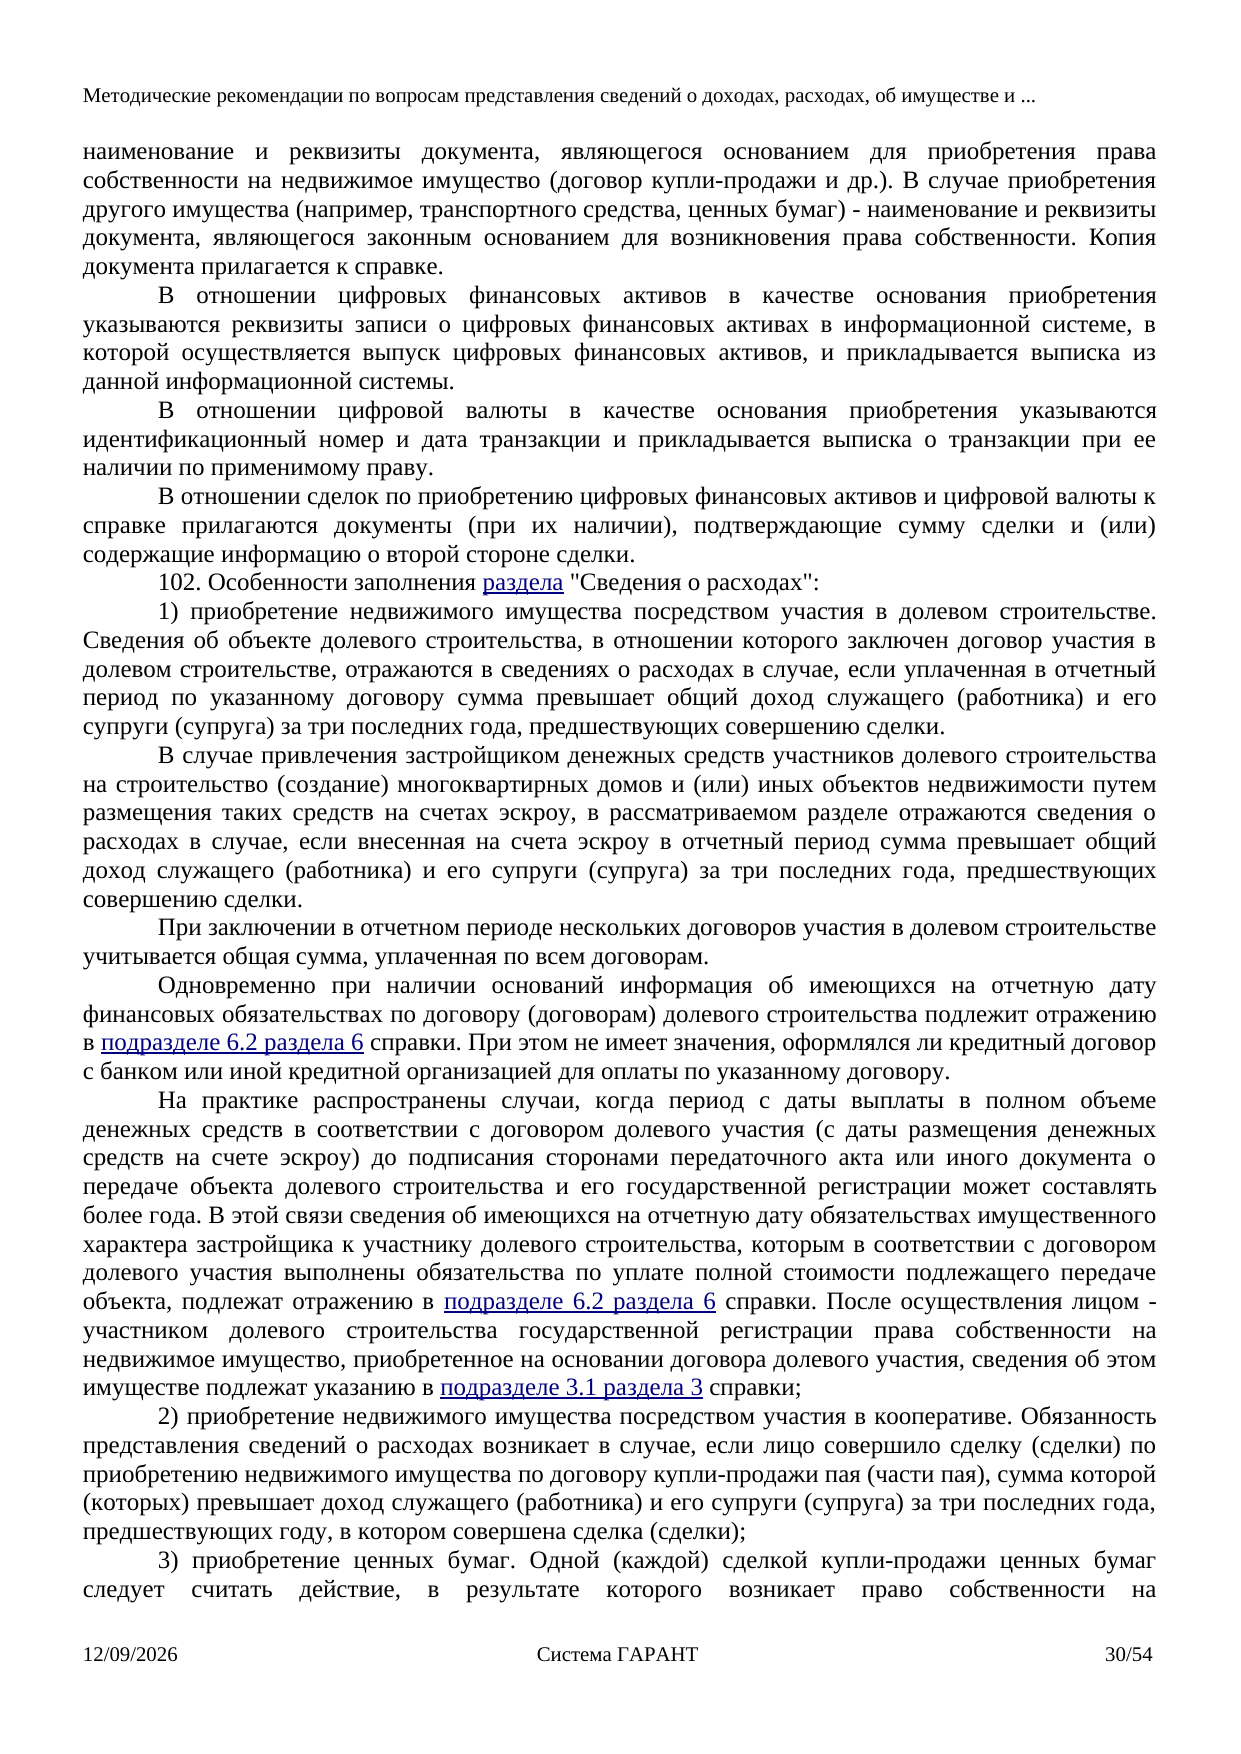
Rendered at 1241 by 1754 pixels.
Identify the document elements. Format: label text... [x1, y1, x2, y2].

text Одновременно при наличии оснований информация об имеющихся на отчетную дату финансовых обязательствах по договору (договорам) долевого строительства подлежит отражению в подразделе 6.2 раздела 6 справки. При этом не имеет значения, оформлялся ли кредитный договор с банком или иной кредитной организацией для оплаты по указанному договору. [83, 970, 1157, 1085]
text В случае привлечения застройщиком денежных средств участников долевого строительства на строительство (создание) многоквартирных домов и (или) иных объектов недвижимости путем размещения таких средств на счетах эскроу, в рассматриваемом разделе отражаются сведения о расходах в случае, если внесенная на счета эскроу в отчетный период сумма превышает общий доход служащего (работника) и его супруги (супруга) за три последних года, предшествующих совершению сделки. [83, 740, 1157, 912]
text 3) приобретение ценных бумаг. Одной (каждой) сделкой купли-продажи ценных бумаг следует считать действие, в результате которого возникает право собственности на [83, 1545, 1157, 1602]
text В отношении цифровой валюты в качестве основания приобретения указываются идентификационный номер и дата транзакции и прикладывается выписка о транзакции при ее наличии по применимому праву. [83, 395, 1157, 481]
text 2) приобретение недвижимого имущества посредством участия в кооперативе. Обязанность представления сведений о расходах возникает в случае, если лицо совершило сделку (сделки) по приобретению недвижимого имущества по договору купли-продажи пая (части пая), сумма которой (которых) превышает доход служащего (работника) и его супруги (супруга) за три последних года, предшествующих году, в котором совершена сделка (сделки); [83, 1401, 1157, 1545]
text В отношении сделок по приобретению цифровых финансовых активов и цифровой валюты к справке прилагаются документы (при их наличии), подтверждающие сумму сделки и (или) содержащие информацию о второй стороне сделки. [83, 481, 1157, 567]
text В отношении цифровых финансовых активов в качестве основания приобретения указываются реквизиты записи о цифровых финансовых активах в информационной системе, в которой осуществляется выпуск цифровых финансовых активов, и прикладывается выписка из данной информационной системы. [83, 280, 1157, 395]
text 102. Особенности заполнения раздела "Сведения о расходах": [83, 567, 1157, 596]
text На практике распространены случаи, когда период с даты выплаты в полном объеме денежных средств в соответствии с договором долевого участия (с даты размещения денежных средств на счете эскроу) до подписания сторонами передаточного акта или иного документа о передаче объекта долевого строительства и его государственной регистрации может составлять более года. В этой связи сведения об имеющихся на отчетную дату обязательствах имущественного характера застройщика к участнику долевого строительства, которым в соответствии с договором долевого участия выполнены обязательства по уплате полной стоимости подлежащего передаче объекта, подлежат отражению в подразделе 6.2 раздела 6 справки. После осуществления лицом - участником долевого строительства государственной регистрации права собственности на недвижимое имущество, приобретенное на основании договора долевого участия, сведения об этом имуществе подлежат указанию в подразделе 3.1 раздела 3 справки; [83, 1085, 1157, 1401]
text наименование и реквизиты документа, являющегося основанием для приобретения права собственности на недвижимое имущество (договор купли-продажи и др.). В случае приобретения другого имущества (например, транспортного средства, ценных бумаг) - наименование и реквизиты документа, являющегося законным основанием для возникновения права собственности. Копия документа прилагается к справке. [83, 136, 1157, 280]
text При заключении в отчетном периоде нескольких договоров участия в долевом строительстве учитывается общая сумма, уплаченная по всем договорам. [83, 912, 1157, 970]
text 1) приобретение недвижимого имущества посредством участия в долевом строительстве. Сведения об объекте долевого строительства, в отношении которого заключен договор участия в долевом строительстве, отражаются в сведениях о расходах в случае, если уплаченная в отчетный период по указанному договору сумма превышает общий доход служащего (работника) и его супруги (супруга) за три последних года, предшествующих совершению сделки. [83, 596, 1157, 740]
